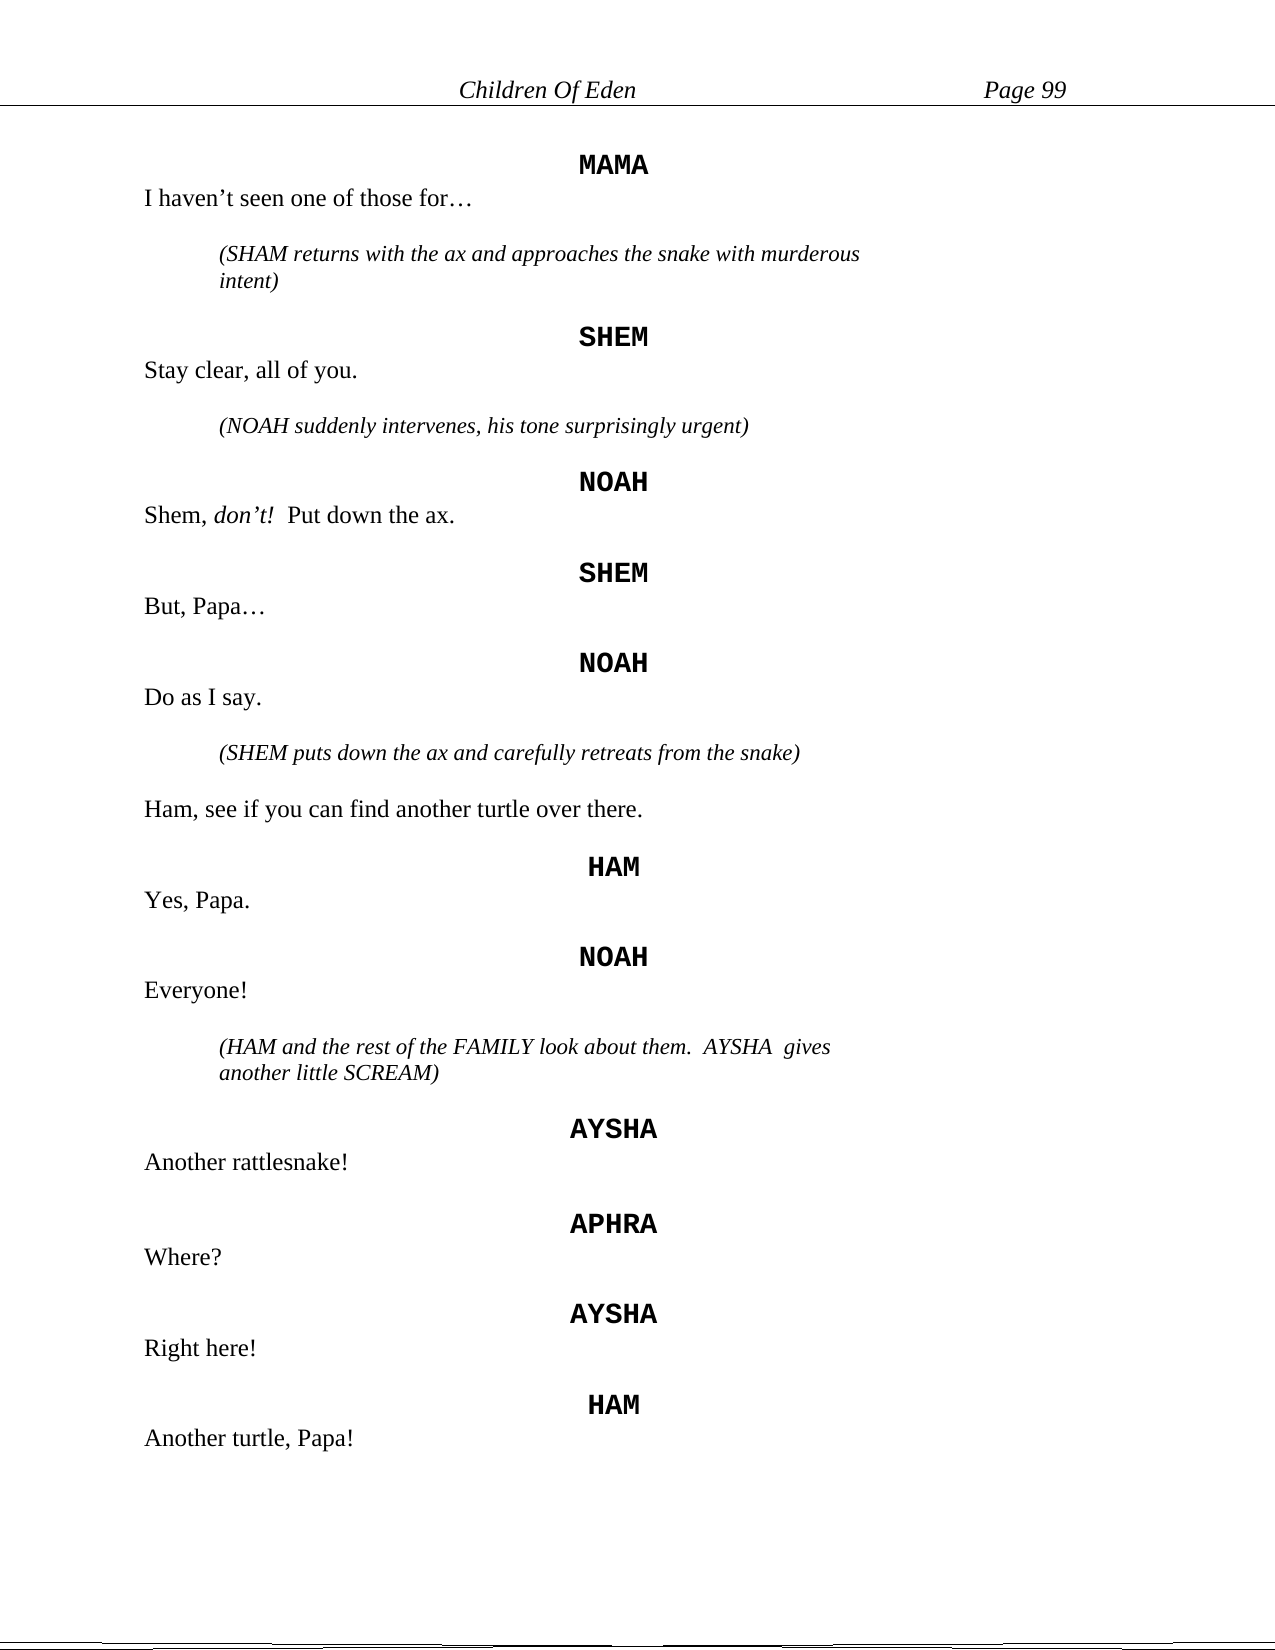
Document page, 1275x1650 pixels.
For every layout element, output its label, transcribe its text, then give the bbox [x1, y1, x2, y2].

text Yes, Papa. [144, 885, 1083, 913]
text Another rattlesnake! [144, 1147, 1083, 1176]
subtitle SHEM [144, 558, 1083, 591]
text Right here! [144, 1333, 1083, 1361]
subtitle APHRA [144, 1209, 1083, 1242]
text Where? [144, 1242, 1083, 1271]
text (SHAM returns with the ax and approaches the snake with murderous [144, 241, 1083, 267]
subtitle NOAH [144, 942, 1083, 975]
text Everyone! [144, 975, 1083, 1004]
subtitle AYSHA [144, 1299, 1083, 1333]
text (SHEM puts down the ax and carefully retreats from the snake) [144, 739, 1083, 766]
text another little SCREAM) [144, 1059, 1083, 1086]
text intent) [144, 267, 1083, 293]
text (HAM and the rest of the FAMILY look about them. AYSHA gives [144, 1033, 1083, 1059]
text Shem, don’t! Put down the ax. [144, 501, 1083, 529]
subtitle But, Papa… [144, 591, 1083, 620]
subtitle NOAH [144, 649, 1083, 682]
text Ham, see if you can find another turtle over there. [144, 794, 1083, 823]
subtitle SHEM [144, 322, 1083, 355]
subtitle HAM [144, 1390, 1083, 1423]
subtitle NOAH [144, 468, 1083, 501]
text Stay clear, all of you. [144, 355, 1083, 384]
text Do as I say. [144, 682, 1083, 710]
text (NOAH suddenly intervenes, his tone surprisingly urgent) [144, 412, 1083, 439]
subtitle AYSHA [144, 1114, 1083, 1147]
text Another turtle, Papa! [144, 1423, 1083, 1452]
subtitle HAM [144, 852, 1083, 885]
text I haven’t seen one of those for… [144, 183, 1083, 212]
subtitle MAMA [144, 150, 1083, 183]
